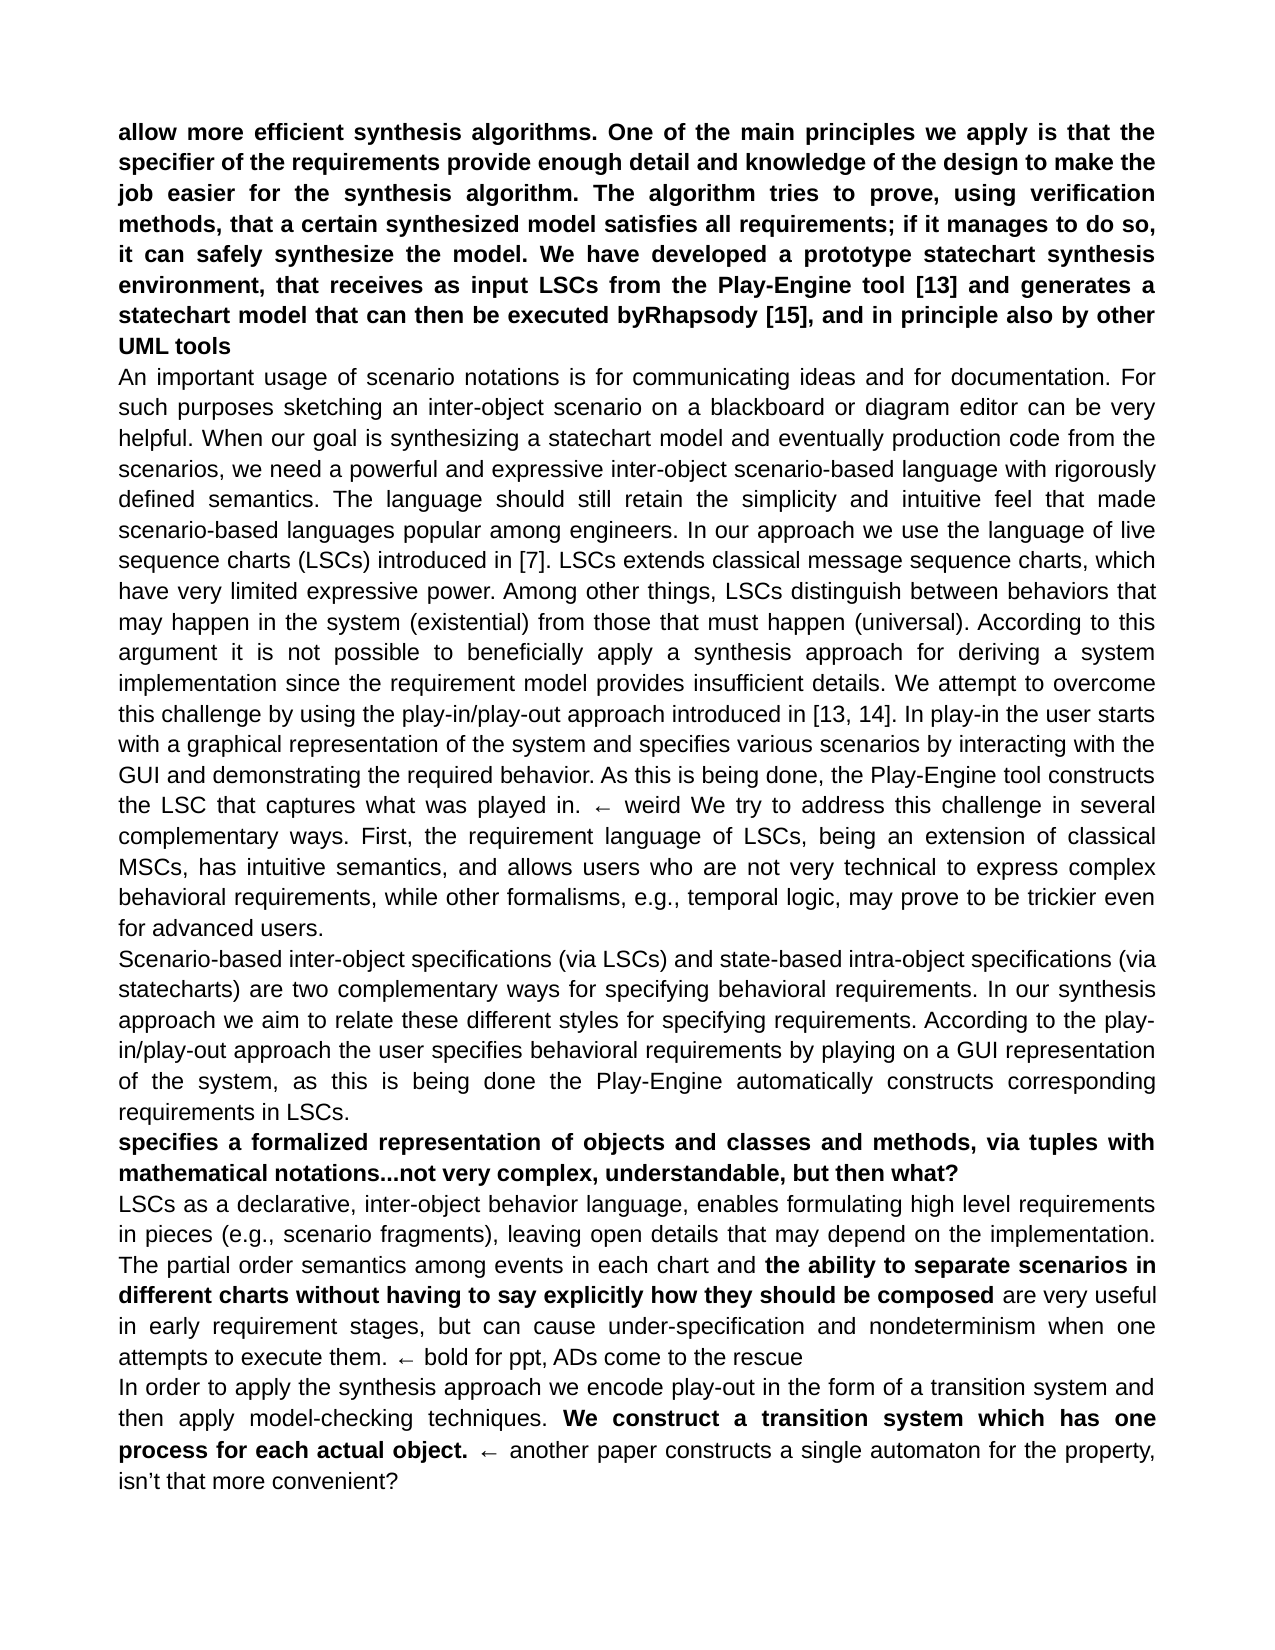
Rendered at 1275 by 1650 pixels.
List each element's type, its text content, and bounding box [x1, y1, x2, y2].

text In order to apply the synthesis approach we encode play-out in the form of a transition system and then apply model-checking techniques. We construct a transition system which has one process for each actual object. ← another paper constructs a single automaton for the property, isn’t that more convenient? [118, 1374, 1157, 1494]
text LSCs as a declarative, inter-object behavior language, enables formulating high level requirements in pieces (e.g., scenario fragments), leaving open details that may depend on the implementation. The partial order semantics among events in each chart and the ability to separate scenarios in different charts without having to say explicitly how they should be composed are very useful in early requirement stages, but can cause under-specification and nondeterminism when one attempts to execute them. ← bold for ppt, ADs come to the rescue [118, 1190, 1157, 1370]
text An important usage of scenario notations is for communicating ideas and for documentation. For such purposes sketching an inter-object scenario on a blackboard or diagram editor can be very helpful. When our goal is synthesizing a statechart model and eventually production code from the scenarios, we need a powerful and expressive inter-object scenario-based language with rigorously defined semantics. The language should still retain the simplicity and intuitive feel that made scenario-based languages popular among engineers. In our approach we use the language of live sequence charts (LSCs) introduced in [7]. LSCs extends classical message sequence charts, which have very limited expressive power. Among other things, LSCs distinguish between behaviors that may happen in the system (existential) from those that must happen (universal). According to this argument it is not possible to beneficially apply a synthesis approach for deriving a system implementation since the requirement model provides insufficient details. We attempt to overcome this challenge by using the play-in/play-out approach introduced in [13, 14]. In play-in the user starts with a graphical representation of the system and specifies various scenarios by interacting with the GUI and demonstrating the required behavior. As this is being done, the Play-Engine tool constructs the LSC that captures what was played in. ← weird We try to address this challenge in several complementary ways. First, the requirement language of LSCs, being an extension of classical MSCs, has intuitive semantics, and allows users who are not very technical to express complex behavioral requirements, while other formalisms, e.g., temporal logic, may prove to be trickier even for advanced users. [118, 363, 1157, 941]
text allow more efficient synthesis algorithms. One of the main principles we apply is that the specifier of the requirements provide enough detail and knowledge of the design to make the job easier for the synthesis algorithm. The algorithm tries to prove, using verification methods, that a certain synthesized model satisfies all requirements; if it manages to do so, it can safely synthesize the model. We have developed a prototype statechart synthesis environment, that receives as input LSCs from the Play-Engine tool [13] and generates a statechart model that can then be executed byRhapsody [15], and in principle also by other UML tools [118, 118, 1157, 359]
text Scenario-based inter-object specifications (via LSCs) and state-based intra-object specifications (via statecharts) are two complementary ways for specifying behavioral requirements. In our synthesis approach we aim to relate these different styles for specifying requirements. According to the play-in/play-out approach the user specifies behavioral requirements by playing on a GUI representation of the system, as this is being done the Play-Engine automatically constructs corresponding requirements in LSCs. [118, 945, 1157, 1125]
text specifies a formalized representation of objects and classes and methods, via tuples with mathematical notations...not very complex, understandable, but then what? [118, 1129, 1157, 1186]
